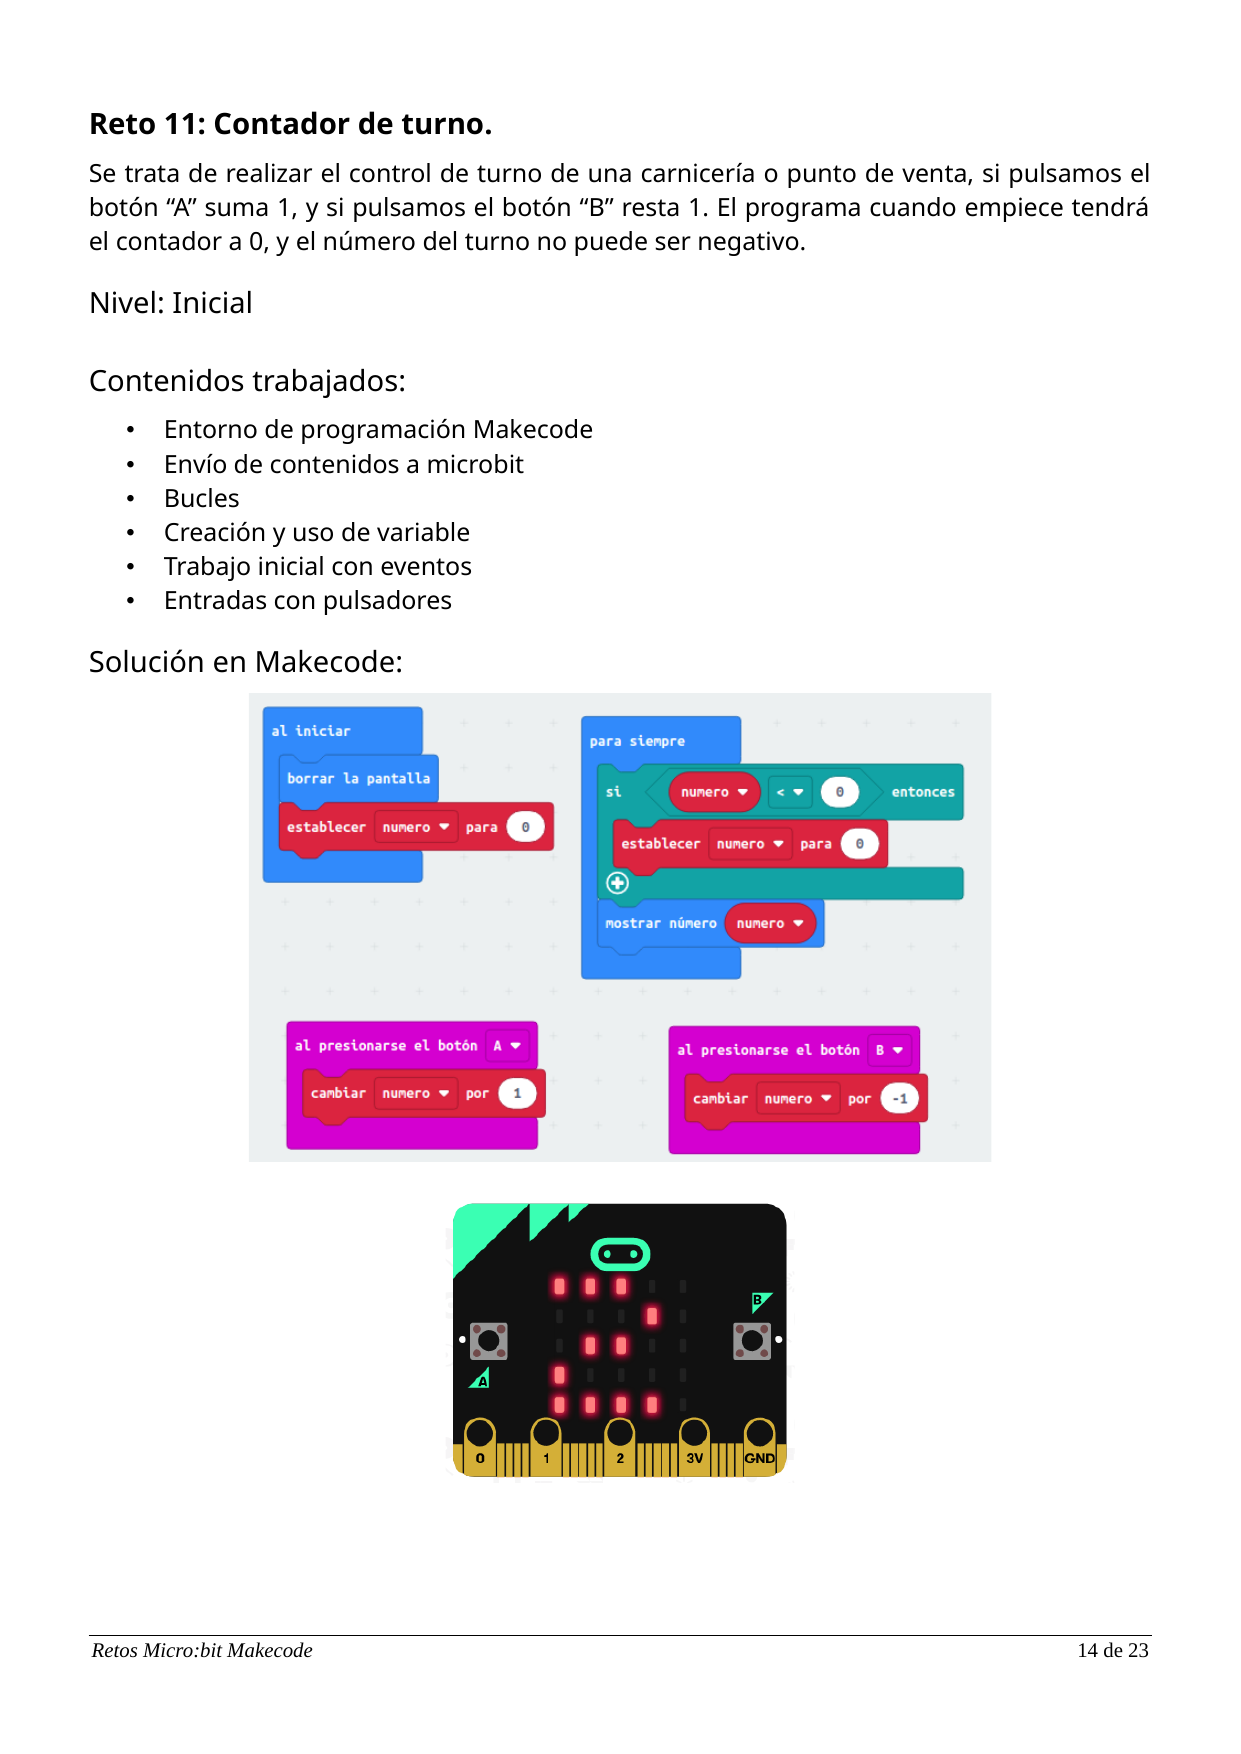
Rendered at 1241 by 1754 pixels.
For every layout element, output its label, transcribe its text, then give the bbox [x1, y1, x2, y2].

list Entorno de programación Makecode [126, 412, 1152, 446]
list Creación y uso de variable [126, 514, 1152, 548]
subtitle Nivel: Inicial [88, 283, 1152, 322]
list Trabajo inicial con eventos [126, 548, 1152, 582]
picture [248, 693, 992, 1162]
list Envío de contenidos a microbit [126, 446, 1152, 480]
subtitle Reto 11: Contador de turno. [88, 103, 1152, 143]
subtitle Solución en Makecode: [88, 642, 1152, 681]
subtitle Contenidos trabajados: [88, 360, 1152, 400]
picture [445, 1197, 795, 1483]
list Bucles [126, 480, 1152, 514]
list Entradas con pulsadores [126, 582, 1152, 617]
text Se trata de realizar el control de turno de una carnicería o punto de venta, si pulsamos el botón “A” suma 1, y si pulsamos el botón “B” resta 1. El programa cuando empiece tendrá el contador a 0, y el número del turno no puede ser negativo. [88, 156, 1152, 258]
